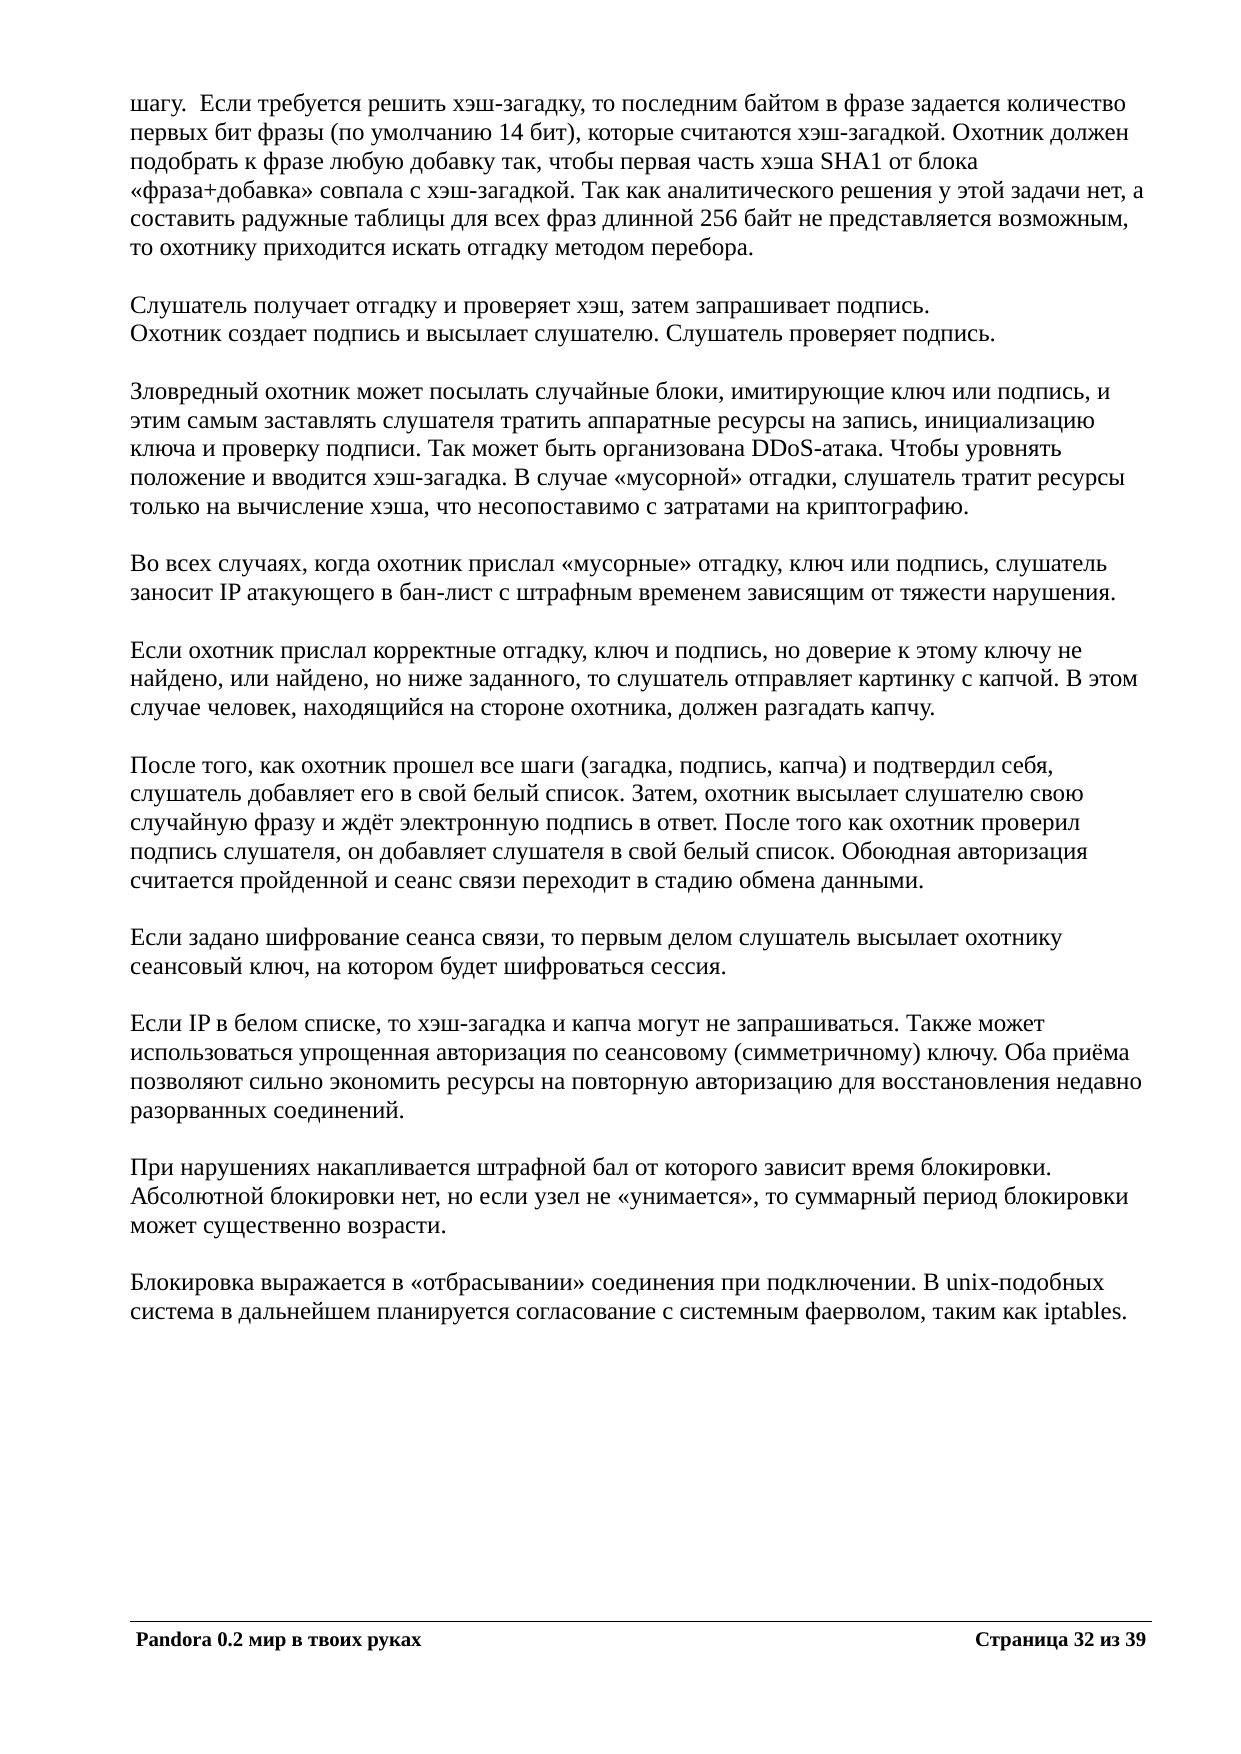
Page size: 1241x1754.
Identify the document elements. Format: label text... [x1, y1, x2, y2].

text Зловредный охотник может посылать случайные блоки, имитирующие ключ или подпись, и этим самым заставлять слушателя тратить аппаратные ресурсы на запись, инициализацию ключа и проверку подписи. Так может быть организована DDoS-атака. Чтобы уровнять положение и вводится хэш-загадка. В случае «мусорной» отгадки, слушатель тратит ресурсы только на вычисление хэша, что несопоставимо с затратами на криптографию. [130, 376, 1152, 520]
text Слушатель получает отгадку и проверяет хэш, затем запрашивает подпись. [130, 290, 1152, 318]
text Если задано шифрование сеанса связи, то первым делом слушатель высылает охотнику сеансовый ключ, на котором будет шифроваться сессия. [130, 922, 1152, 980]
text Если охотник прислал корректные отгадку, ключ и подпись, но доверие к этому ключу не найдено, или найдено, но ниже заданного, то слушатель отправляет картинку с капчой. В этом случае человек, находящийся на стороне охотника, должен разгадать капчу. [130, 635, 1152, 721]
text Охотник создает подпись и высылает слушателю. Слушатель проверяет подпись. [130, 318, 1152, 347]
text При нарушениях накапливается штрафной бал от которого зависит время блокировки. Абсолютной блокировки нет, но если узел не «унимается», то суммарный период блокировки может существенно возрасти. [130, 1152, 1152, 1238]
text Во всех случаях, когда охотник прислал «мусорные» отгадку, ключ или подпись, слушатель заносит IP атакующего в бан-лист с штрафным временем зависящим от тяжести нарушения. [130, 548, 1152, 606]
text После того, как охотник прошел все шаги (загадка, подпись, капча) и подтвердил себя, слушатель добавляет его в свой белый список. Затем, охотник высылает слушателю свою случайную фразу и ждёт электронную подпись в ответ. После того как охотник проверил подпись слушателя, он добавляет слушателя в свой белый список. Обоюдная авторизация считается пройденной и сеанс связи переходит в стадию обмена данными. [130, 750, 1152, 893]
text Если IP в белом списке, то хэш-загадка и капча могут не запрашиваться. Также может использоваться упрощенная авторизация по сеансовому (симметричному) ключу. Оба приёма позволяют сильно экономить ресурсы на повторную авторизацию для восстановления недавно разорванных соединений. [130, 1008, 1152, 1123]
text шагу. Если требуется решить хэш-загадку, то последним байтом в фразе задается количество первых бит фразы (по умолчанию 14 бит), которые считаются хэш-загадкой. Охотник должен подобрать к фразе любую добавку так, чтобы первая часть хэша SHA1 от блока «фраза+добавка» совпала с хэш-загадкой. Так как аналитического решения у этой задачи нет, а составить радужные таблицы для всех фраз длинной 256 байт не представляется возможным, то охотнику приходится искать отгадку методом перебора. [130, 88, 1152, 261]
text Блокировка выражается в «отбрасывании» соединения при подключении. В unix-подобных система в дальнейшем планируется согласование с системным фаерволом, таким как iptables. [130, 1267, 1152, 1325]
